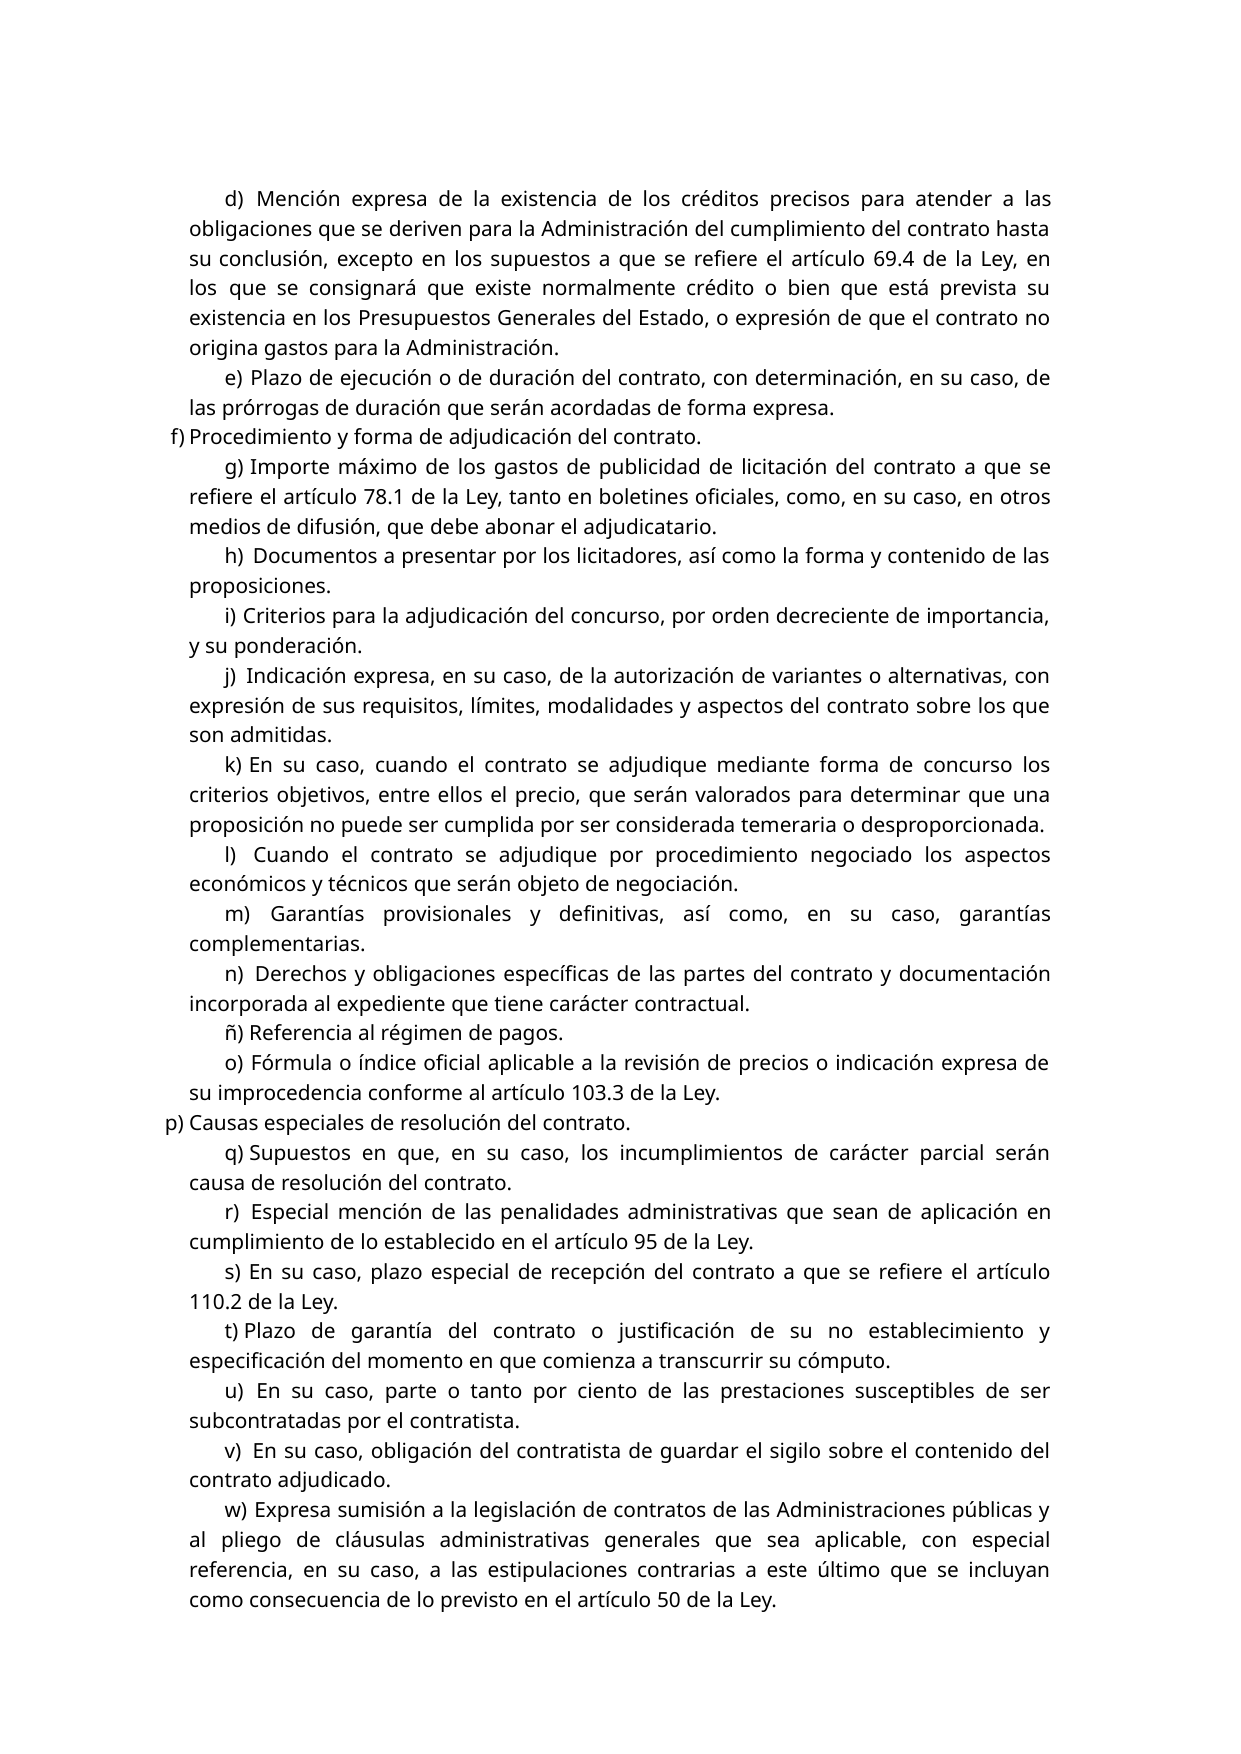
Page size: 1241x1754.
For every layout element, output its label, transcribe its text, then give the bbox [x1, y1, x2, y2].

text ñ) Referencia al régimen de pagos. [224, 1018, 1184, 1047]
list Fórmula o índice oficial aplicable a la revisión de precios o indicación expresa de su improcedencia conforme al artículo 103.3 de la Ley. [189, 1048, 1051, 1107]
list Importe máximo de los gastos de publicidad de licitación del contrato a que se refiere el artículo 78.1 de la Ley, tanto en boletines oficiales, como, en su caso, en otros medios de difusión, que debe abonar el adjudicatario. [189, 452, 1051, 540]
list En su caso, cuando el contrato se adjudique mediante forma de concurso los criterios objetivos, entre ellos el precio, que serán valorados para determinar que una proposición no puede ser cumplida por ser considerada temeraria o desproporcionada. [189, 750, 1051, 838]
list Plazo de ejecución o de duración del contrato, con determinación, en su caso, de las prórrogas de duración que serán acordadas de forma expresa. [189, 363, 1051, 421]
list Cuando el contrato se adjudique por procedimiento negociado los aspectos económicos y técnicos que serán objeto de negociación. [189, 840, 1051, 898]
list Indicación expresa, en su caso, de la autorización de variantes o alternativas, con expresión de sus requisitos, límites, modalidades y aspectos del contrato sobre los que son admitidas. [189, 661, 1051, 749]
list Expresa sumisión a la legislación de contratos de las Administraciones públicas y al pliego de cláusulas administrativas generales que sea aplicable, con especial referencia, en su caso, a las estipulaciones contrarias a este último que se incluyan como consecuencia de lo previsto en el artículo 50 de la Ley. [189, 1495, 1051, 1613]
list Procedimiento y forma de adjudicación del contrato. [170, 422, 1184, 451]
list En su caso, obligación del contratista de guardar el sigilo sobre el contenido del contrato adjudicado. [189, 1436, 1051, 1494]
list Criterios para la adjudicación del concurso, por orden decreciente de importancia, y su ponderación. [189, 601, 1051, 659]
list Causas especiales de resolución del contrato. [164, 1108, 1184, 1136]
list Supuestos en que, en su caso, los incumplimientos de carácter parcial serán causa de resolución del contrato. [189, 1138, 1051, 1196]
list En su caso, parte o tanto por ciento de las prestaciones susceptibles de ser subcontratadas por el contratista. [189, 1376, 1051, 1434]
list Garantías provisionales y definitivas, así como, en su caso, garantías complementarias. [189, 899, 1051, 957]
list Plazo de garantía del contrato o justificación de su no establecimiento y especificación del momento en que comienza a transcurrir su cómputo. [189, 1317, 1051, 1375]
list Mención expresa de la existencia de los créditos precisos para atender a las obligaciones que se deriven para la Administración del cumplimiento del contrato hasta su conclusión, excepto en los supuestos a que se refiere el artículo 69.4 de la Ley, en los que se consignará que existe normalmente crédito o bien que está prevista su existencia en los Presupuestos Generales del Estado, o expresión de que el contrato no origina gastos para la Administración. [189, 184, 1051, 361]
list Derechos y obligaciones específicas de las partes del contrato y documentación incorporada al expediente que tiene carácter contractual. [189, 959, 1051, 1017]
list Documentos a presentar por los licitadores, así como la forma y contenido de las proposiciones. [189, 542, 1051, 600]
list Especial mención de las penalidades administrativas que sean de aplicación en cumplimiento de lo establecido en el artículo 95 de la Ley. [189, 1197, 1051, 1256]
list En su caso, plazo especial de recepción del contrato a que se refiere el artículo 110.2 de la Ley. [189, 1257, 1051, 1315]
